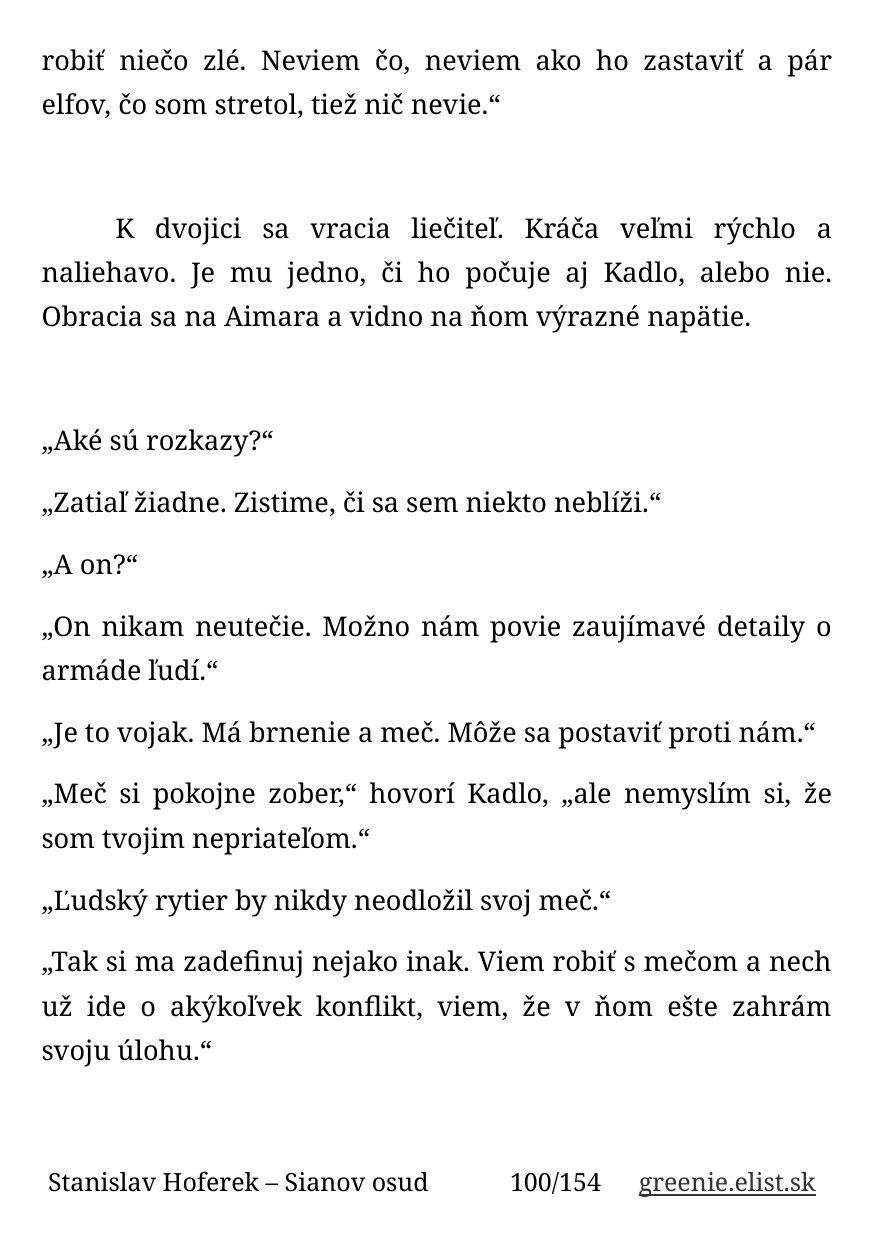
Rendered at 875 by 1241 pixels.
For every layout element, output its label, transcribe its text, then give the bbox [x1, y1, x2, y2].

text „Meč si pokojne zober,“ hovorí Kadlo, „ale nemyslím si, že som tvojim nepriateľom.“ [41, 775, 833, 856]
text „Ľudský rytier by nikdy neodložil svoj meč.“ [41, 881, 833, 918]
text K dvojici sa vracia liečiteľ. Kráča veľmi rýchlo a naliehavo. Je mu jedno, či ho počuje aj Kadlo, alebo nie. Obracia sa na Aimara a vidno na ňom výrazné napätie. [41, 209, 833, 334]
text „On nikam neutečie. Možno nám povie zaujímavé detaily o armáde ľudí.“ [41, 607, 833, 688]
text „Je to vojak. Má brnenie a meč. Môže sa postaviť proti nám.“ [41, 713, 833, 750]
text „Tak si ma zadefinuj nejako inak. Viem robiť s mečom a nech už ide o akýkoľvek konflikt, viem, že v ňom ešte zahrám svoju úlohu.“ [41, 943, 833, 1068]
text „Zatiaľ žiadne. Zistime, či sa sem niekto neblíži.“ [41, 483, 833, 520]
text „A on?“ [41, 545, 833, 582]
text robiť niečo zlé. Neviem čo, neviem ako ho zastaviť a pár elfov, čo som stretol, tiež nič nevie.“ [41, 41, 833, 122]
text „Aké sú rozkazy?“ [41, 421, 833, 458]
